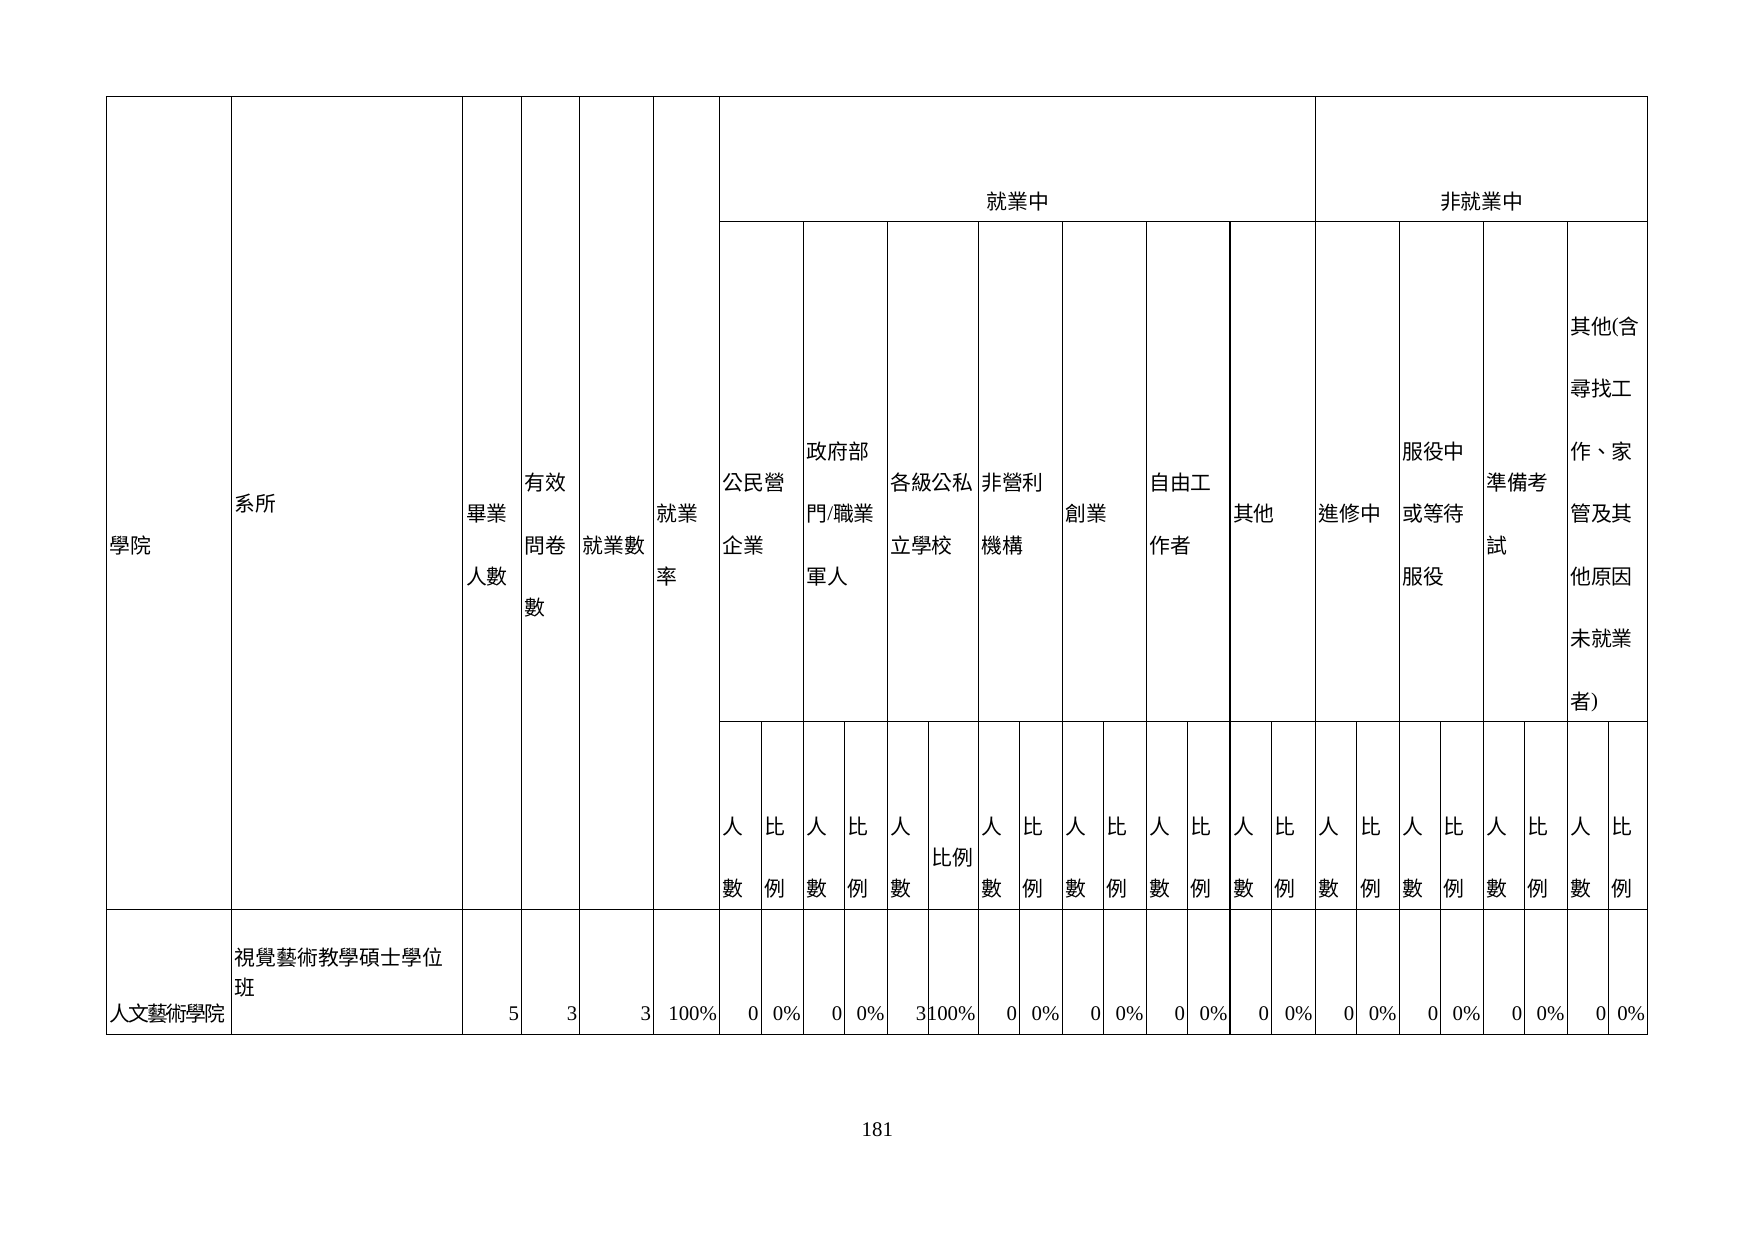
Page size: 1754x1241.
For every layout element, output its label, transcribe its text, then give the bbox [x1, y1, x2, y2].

table_cell 0% [1441, 910, 1483, 1033]
table_cell 政府部門/職業軍人 [804, 222, 887, 721]
table_cell 0% [1020, 910, 1062, 1033]
table_cell 人數 [1568, 722, 1608, 908]
table_header 畢業人數 [463, 97, 521, 908]
table_header 就業率 [654, 97, 719, 908]
table_cell 自由工作者 [1147, 222, 1229, 721]
table_cell 3 [888, 910, 928, 1033]
table_cell 服役中或等待服役 [1400, 222, 1483, 721]
table_cell 比例 [1188, 722, 1229, 908]
table_header 就業數 [580, 97, 653, 908]
table_cell 0% [1357, 910, 1399, 1033]
table_cell 其他(含尋找工作、家管及其他原因未就業者) [1568, 222, 1647, 721]
table_cell 0% [1272, 910, 1315, 1033]
table_cell 0 [1484, 910, 1524, 1033]
table_cell 3 [580, 910, 653, 1033]
table_cell 100% [929, 910, 978, 1033]
table_cell 人數 [1400, 722, 1440, 908]
table_cell 人數 [979, 722, 1019, 908]
table_cell 0 [1316, 910, 1356, 1033]
table_cell 人數 [1316, 722, 1356, 908]
table_header 學院 [107, 97, 231, 908]
table_cell 人數 [1063, 722, 1103, 908]
table_cell 比例 [929, 722, 978, 908]
table_cell 各級公私立學校 [888, 222, 978, 721]
table_cell 0 [1231, 910, 1271, 1033]
table_cell 0 [1063, 910, 1103, 1033]
table_cell 3 [522, 910, 579, 1033]
table_cell 人數 [888, 722, 928, 908]
table_cell 0% [1104, 910, 1146, 1033]
table_cell 比例 [1357, 722, 1399, 908]
table_cell 比例 [1104, 722, 1146, 908]
table_cell 0 [720, 910, 761, 1033]
table_cell 0% [762, 910, 803, 1033]
table_cell 非營利機構 [979, 222, 1062, 721]
table_cell 創業 [1063, 222, 1146, 721]
table_cell 人數 [804, 722, 844, 908]
table_cell 人數 [1231, 722, 1271, 908]
table_header 有效問卷數 [522, 97, 579, 908]
table_cell 0 [1568, 910, 1608, 1033]
table_cell 比例 [1441, 722, 1483, 908]
table_cell 視覺藝術教學碩士學位班 [232, 910, 462, 1033]
table_cell 人文藝術學院 [107, 910, 231, 1033]
table_cell 100% [654, 910, 719, 1033]
table_cell 比例 [1609, 722, 1647, 908]
table_header 非就業中 [1316, 97, 1647, 221]
table_cell 0 [1147, 910, 1187, 1033]
table_cell 0% [1609, 910, 1647, 1033]
table_cell 比例 [1020, 722, 1062, 908]
table_cell 其他 [1231, 222, 1315, 721]
table_cell 公民營企業 [720, 222, 803, 721]
table_header 系所 [232, 97, 462, 908]
table_cell 0% [845, 910, 887, 1033]
table_cell 準備考試 [1484, 222, 1567, 721]
table_cell 進修中 [1316, 222, 1399, 721]
table_cell 比例 [762, 722, 803, 908]
table_cell 比例 [1272, 722, 1315, 908]
table_header 就業中 [720, 97, 1315, 221]
table_cell 0 [804, 910, 844, 1033]
table_cell 0% [1188, 910, 1229, 1033]
table_cell 人數 [720, 722, 761, 908]
table_cell 人數 [1484, 722, 1524, 908]
table_cell 人數 [1147, 722, 1187, 908]
table_cell 0 [1400, 910, 1440, 1033]
table_cell 比例 [1525, 722, 1567, 908]
table_cell 0% [1525, 910, 1567, 1033]
table_cell 0 [979, 910, 1019, 1033]
table_cell 比例 [845, 722, 887, 908]
table_cell 5 [463, 910, 521, 1033]
